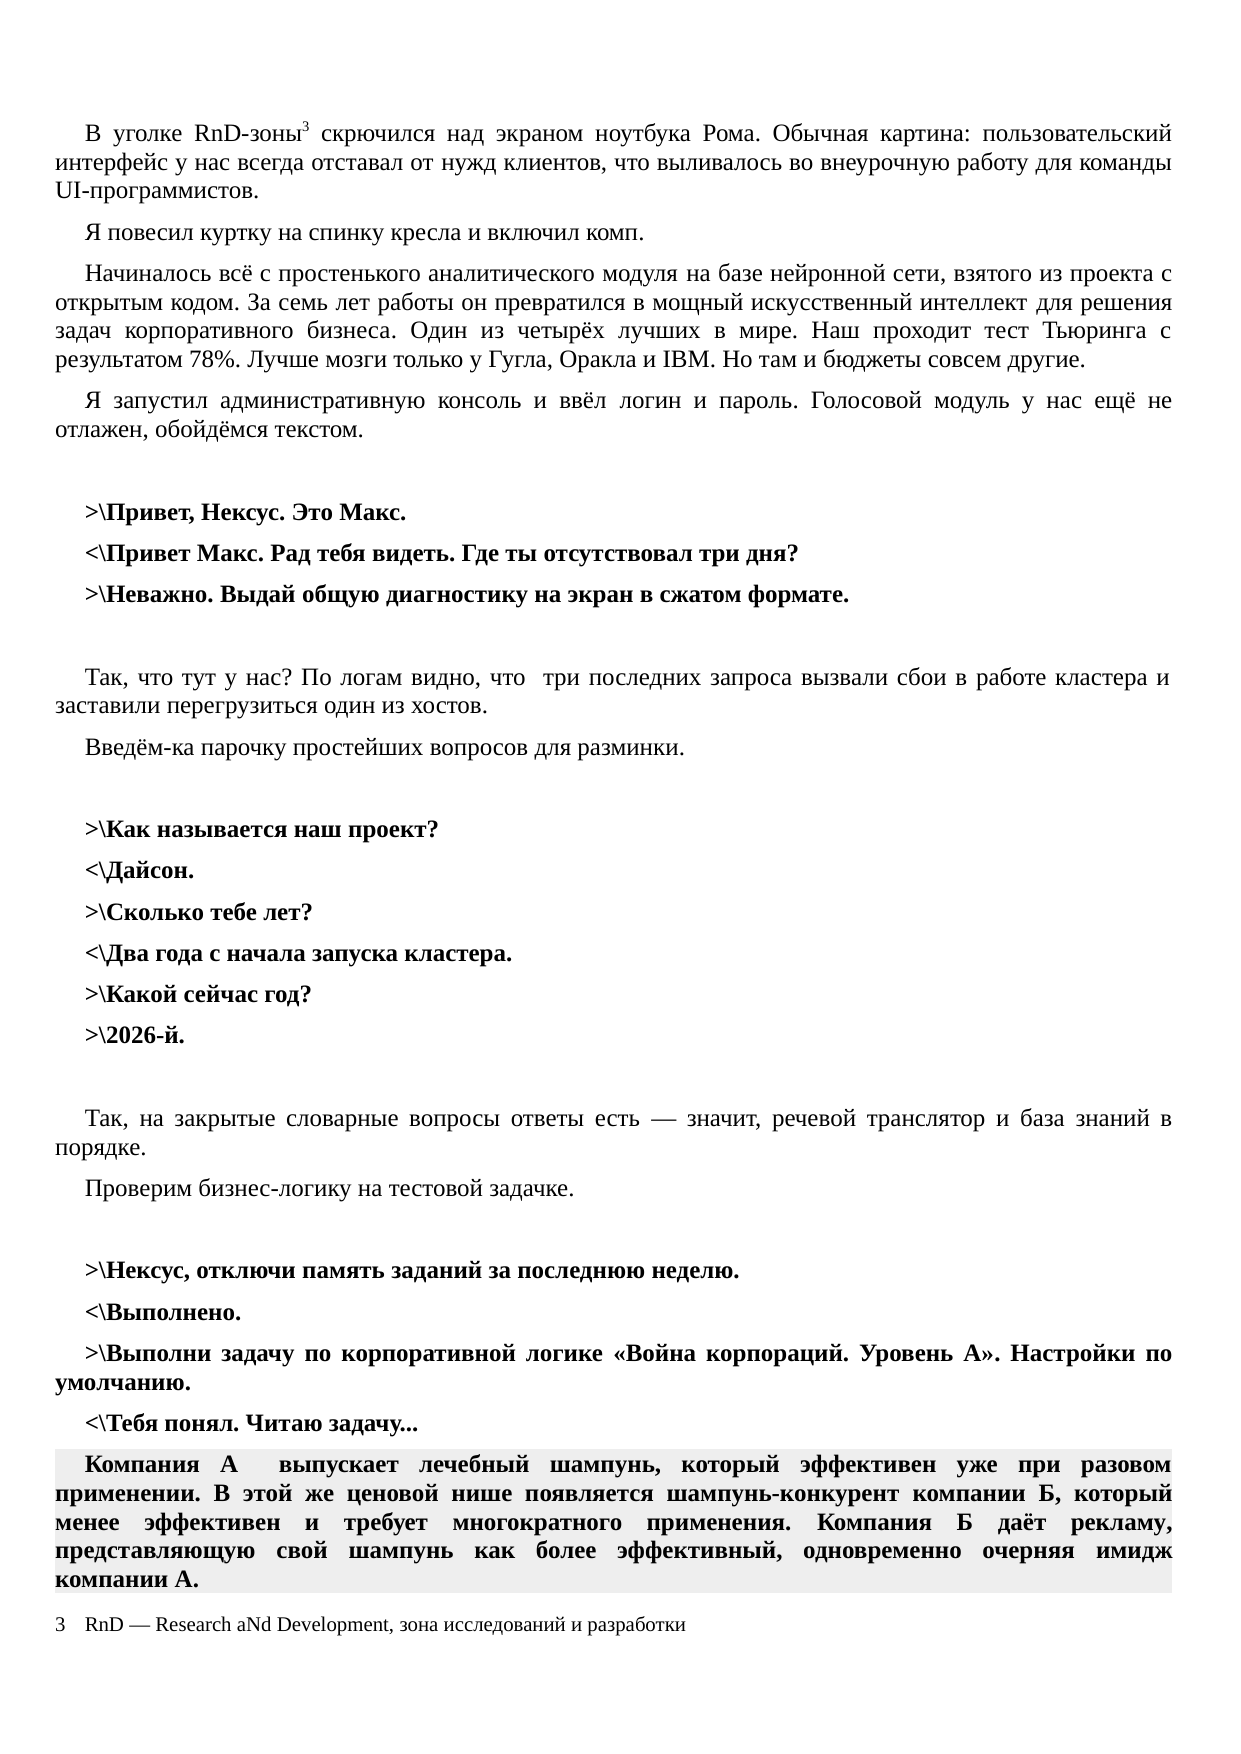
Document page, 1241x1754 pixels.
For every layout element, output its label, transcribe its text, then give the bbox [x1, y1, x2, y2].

text >\Нексус, отключи память заданий за последнюю неделю. [55, 1256, 1172, 1284]
text В уголке RnD-зоны скрючился над экраном ноутбука Рома. Обычная картина: пользовательский интерфейс у нас всегда отставал от нужд клиентов, что выливалось во внеурочную работу для команды UI-программистов. [55, 118, 1172, 204]
text >\Как называется наш проект? [55, 814, 1172, 843]
text Начиналось всё с простенького аналитического модуля на базе нейронной сети, взятого из проекта с открытым кодом. За семь лет работы он превратился в мощный искусственный интеллект для решения задач корпоративного бизнеса. Один из четырёх лучших в мире. Наш проходит тест Тьюринга с результатом 78%. Лучше мозги только у Гугла, Оракла и IBM. Но там и бюджеты совсем другие. [55, 258, 1172, 373]
text >\2026-й. [55, 1021, 1172, 1049]
text Так, что тут у нас? По логам видно, что три последних запроса вызвали сбои в работе кластера и заставили перегрузиться один из хостов. [55, 662, 1172, 719]
text >\Сколько тебе лет? [55, 897, 1172, 926]
text Я запустил административную консоль и ввёл логин и пароль. Голосовой модуль у нас ещё не отлажен, обойдёмся текстом. [55, 386, 1172, 443]
text Так, на закрытые словарные вопросы ответы есть — значит, речевой транслятор и база знаний в порядке. [55, 1103, 1172, 1161]
text >\Какой сейчас год? [55, 979, 1172, 1008]
text Проверим бизнес-логику на тестовой задачке. [55, 1173, 1172, 1202]
text Введём-ка парочку простейших вопросов для разминки. [55, 732, 1172, 761]
text Я повесил куртку на спинку кресла и включил комп. [55, 217, 1172, 246]
text <\Тебя понял. Читаю задачу... [55, 1408, 1172, 1437]
text >\Привет, Нексус. Это Макс. [55, 497, 1172, 526]
text <\Дайсон. [55, 856, 1172, 884]
text <\Привет Макс. Рад тебя видеть. Где ты отсутствовал три дня? [55, 538, 1172, 567]
text Компания А выпускает лечебный шампунь, который эффективен уже при разовом применении. В этой же ценовой нише появляется шампунь-конкурент компании Б, который менее эффективен и требует многократного применения. Компания Б даёт рекламу, представляющую свой шампунь как более эффективный, одновременно очерняя имидж компании А. [55, 1449, 1172, 1593]
text <\Выполнено. [55, 1297, 1172, 1326]
text >\Выполни задачу по корпоративной логике «Война корпораций. Уровень А». Настройки по умолчанию. [55, 1338, 1172, 1396]
text <\Два года с начала запуска кластера. [55, 938, 1172, 967]
text RnD — Research aNd Development, зона исследований и разработки [55, 1612, 1172, 1636]
text >\Неважно. Выдай общую диагностику на экран в сжатом формате. [55, 579, 1172, 608]
